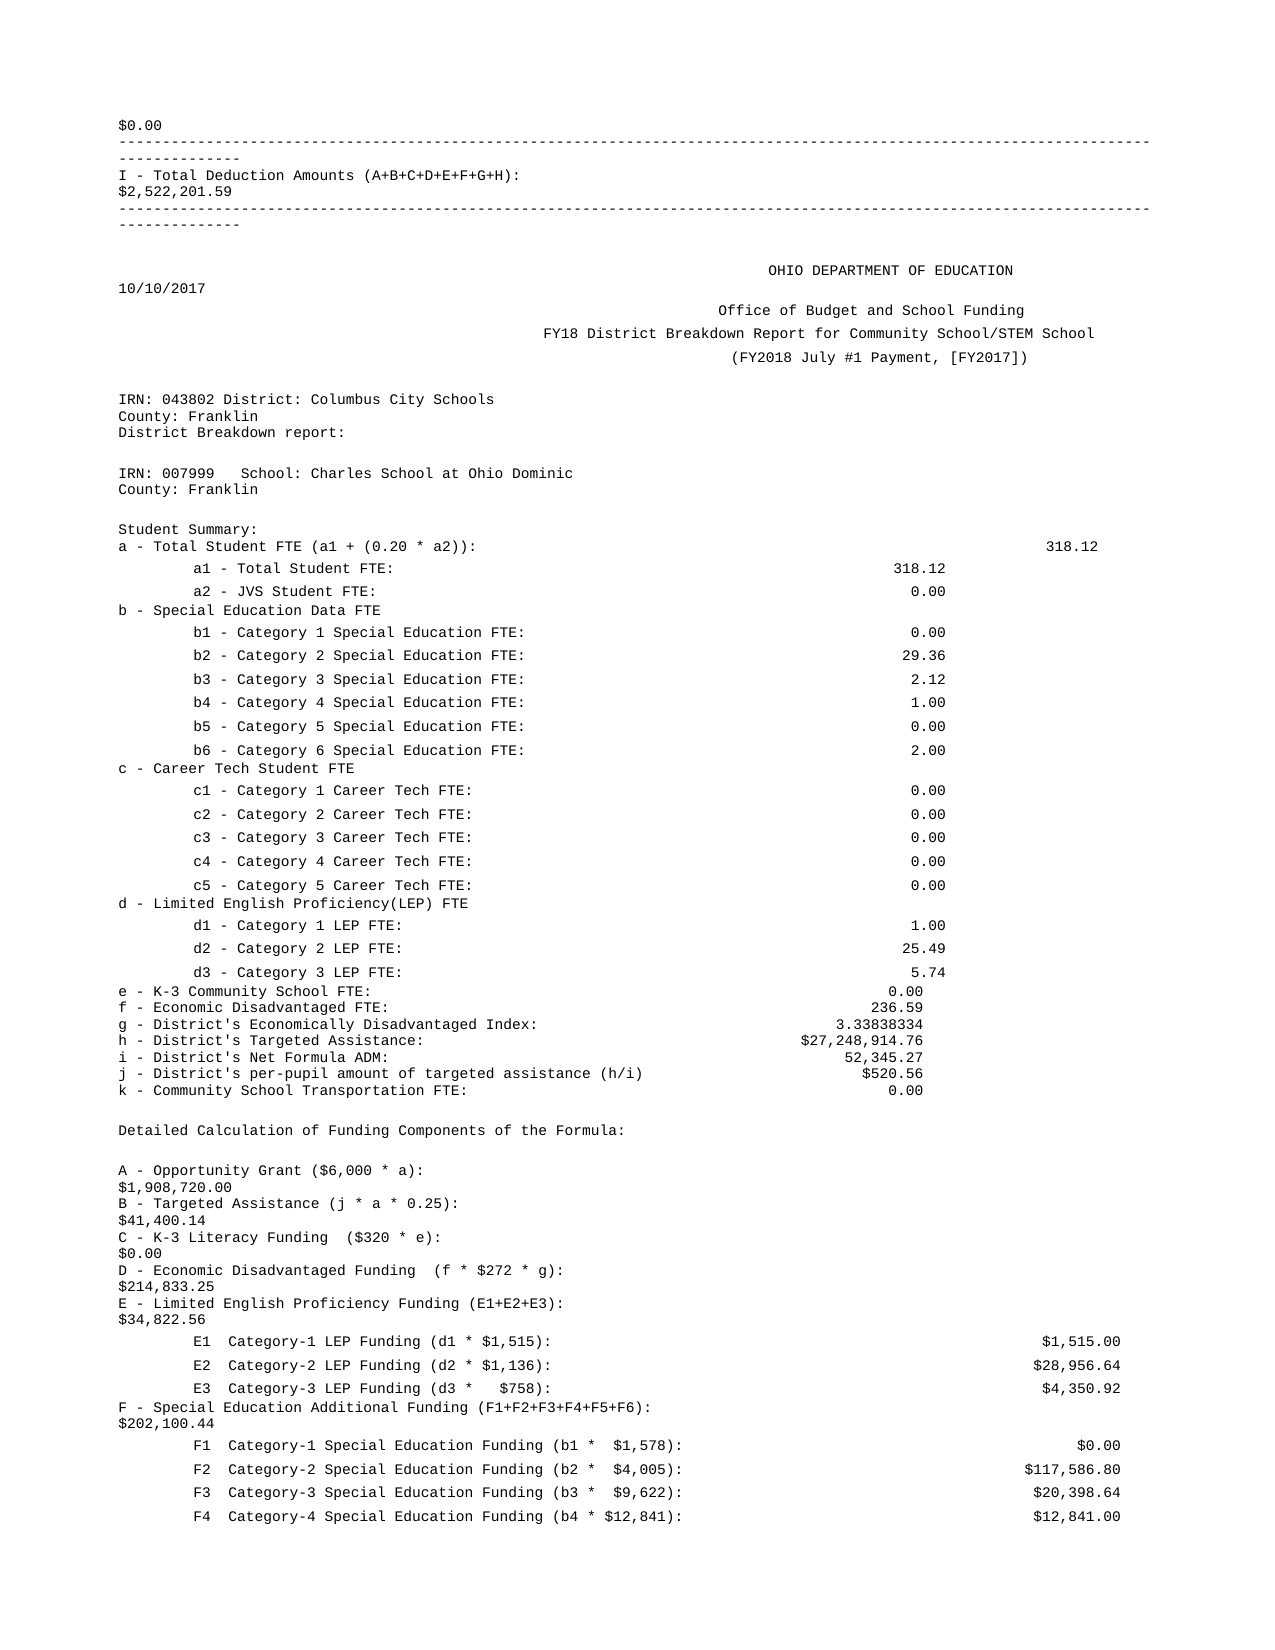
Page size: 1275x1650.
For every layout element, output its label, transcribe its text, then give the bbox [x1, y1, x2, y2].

text d2 - Category 2 LEP FTE: 25.49 [118, 936, 1157, 960]
text d3 - Category 3 LEP FTE: 5.74 [118, 960, 1157, 984]
text FY18 District Breakdown Report for Community School/STEM School [118, 322, 1157, 345]
text E - Limited English Proficiency Funding (E1+E2+E3): $34,822.56 [118, 1296, 1157, 1329]
text h - District's Targeted Assistance: $27,248,914.76 [118, 1033, 1157, 1050]
text c3 - Category 3 Career Tech FTE: 0.00 [118, 825, 1157, 849]
text B - Targeted Assistance (j * a * 0.25): $41,400.14 [118, 1197, 1157, 1230]
text E3 Category-3 LEP Funding (d3 * $758): $4,350.92 [118, 1376, 1157, 1400]
text b4 - Category 4 Special Education FTE: 1.00 [118, 691, 1157, 714]
text E1 Category-1 LEP Funding (d1 * $1,515): $1,515.00 [118, 1329, 1157, 1353]
text c2 - Category 2 Career Tech FTE: 0.00 [118, 802, 1157, 825]
text i - District's Net Formula ADM: 52,345.27 [118, 1050, 1157, 1067]
text c - Career Tech Student FTE [118, 761, 1157, 778]
text e - K-3 Community School FTE: 0.00 [118, 984, 1157, 1000]
text b2 - Category 2 Special Education FTE: 29.36 [118, 643, 1157, 667]
text b5 - Category 5 Special Education FTE: 0.00 [118, 714, 1157, 738]
text IRN: 043802 District: Columbus City Schools County: Franklin [118, 392, 1157, 426]
text C - K-3 Literacy Funding ($320 * e): $0.00 [118, 1230, 1157, 1263]
text District Breakdown report: [118, 426, 1157, 442]
text Office of Budget and School Funding [118, 298, 1157, 322]
text d - Limited English Proficiency(LEP) FTE [118, 896, 1157, 913]
text D - Economic Disadvantaged Funding (f * $272 * g): $214,833.25 [118, 1263, 1157, 1296]
text IRN: 007999 School: Charles School at Ohio Dominic County: Franklin [118, 466, 1157, 499]
text b3 - Category 3 Special Education FTE: 2.12 [118, 667, 1157, 691]
text F4 Category-4 Special Education Funding (b4 * $12,841): $12,841.00 [118, 1504, 1157, 1528]
text ------------------------------------------------------------------------------------------------------------------------------------ [118, 135, 1157, 168]
text c5 - Category 5 Career Tech FTE: 0.00 [118, 873, 1157, 896]
text F2 Category-2 Special Education Funding (b2 * $4,005): $117,586.80 [118, 1457, 1157, 1481]
text Student Summary: [118, 523, 1157, 539]
text F1 Category-1 Special Education Funding (b1 * $1,578): $0.00 [118, 1433, 1157, 1457]
text I - Total Deduction Amounts (A+B+C+D+E+F+G+H): $2,522,201.59 [118, 168, 1157, 201]
text Detailed Calculation of Funding Components of the Formula: [118, 1123, 1157, 1140]
text F3 Category-3 Special Education Funding (b3 * $9,622): $20,398.64 [118, 1481, 1157, 1504]
text a - Total Student FTE (a1 + (0.20 * a2)): 318.12 [118, 539, 1157, 556]
text d1 - Category 1 LEP FTE: 1.00 [118, 913, 1157, 936]
text c4 - Category 4 Career Tech FTE: 0.00 [118, 849, 1157, 873]
text (FY2018 July #1 Payment, [FY2017]) [118, 345, 1157, 369]
text j - District's per-pupil amount of targeted assistance (h/i) $520.56 [118, 1067, 1157, 1083]
text g - District's Economically Disadvantaged Index: 3.33838334 [118, 1017, 1157, 1033]
text F - Special Education Additional Funding (F1+F2+F3+F4+F5+F6): $202,100.44 [118, 1400, 1157, 1433]
text ------------------------------------------------------------------------------------------------------------------------------------ [118, 201, 1157, 234]
text a1 - Total Student FTE: 318.12 [118, 556, 1157, 579]
text $0.00 [118, 118, 1157, 135]
text OHIO DEPARTMENT OF EDUCATION 10/10/2017 [118, 258, 1157, 298]
text E2 Category-2 LEP Funding (d2 * $1,136): $28,956.64 [118, 1353, 1157, 1376]
text b6 - Category 6 Special Education FTE: 2.00 [118, 738, 1157, 761]
text c1 - Category 1 Career Tech FTE: 0.00 [118, 778, 1157, 802]
text f - Economic Disadvantaged FTE: 236.59 [118, 1000, 1157, 1017]
text b - Special Education Data FTE [118, 603, 1157, 619]
text A - Opportunity Grant ($6,000 * a): $1,908,720.00 [118, 1163, 1157, 1197]
text a2 - JVS Student FTE: 0.00 [118, 579, 1157, 603]
text k - Community School Transportation FTE: 0.00 [118, 1083, 1157, 1100]
text b1 - Category 1 Special Education FTE: 0.00 [118, 619, 1157, 643]
